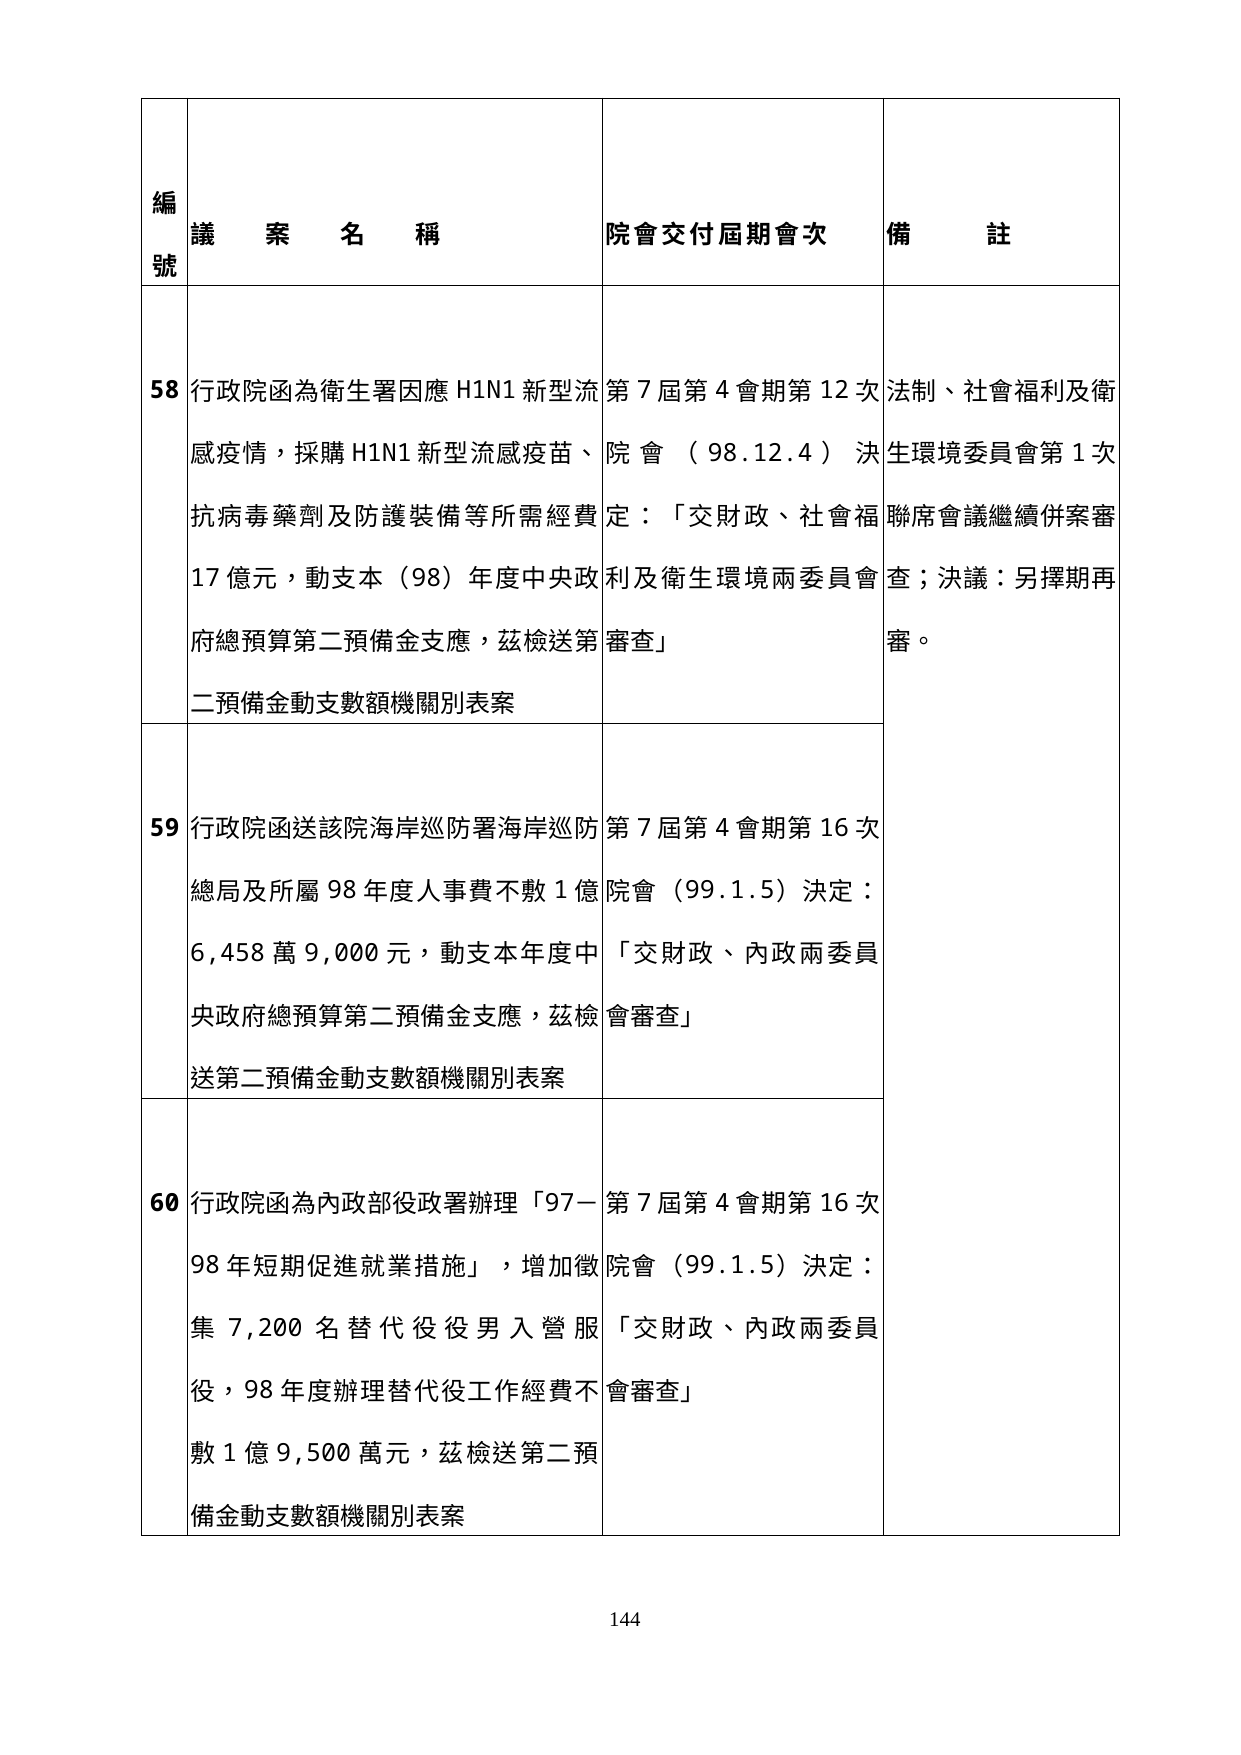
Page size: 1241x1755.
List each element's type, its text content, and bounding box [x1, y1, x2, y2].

table_cell 行政院函為衛生署因應H1N1新型流感疫情，採購H1N1新型流感疫苗、抗病毒藥劑及防護裝備等所需經費17億元，動支本（98）年度中央政府總預算第二預備金支應，茲檢送第二預備金動支數額機關別表案 [188, 286, 602, 722]
table_header 議 案 名 稱 [188, 99, 602, 285]
table_cell 第7屆第4會期第16次院會（99.1.5）決定：「交財政、內政兩委員會審查」 [603, 1099, 883, 1535]
table_header 備 註 [884, 99, 1119, 285]
table_cell [142, 286, 187, 722]
table_header 院會交付屆期會次 [603, 99, 883, 285]
table_cell 法制、社會福利及衛生環境委員會第1次聯席會議繼續併案審查；決議：另擇期再審。 [884, 286, 1119, 1535]
table_cell [142, 1099, 187, 1535]
table_cell 第7屆第4會期第16次院會（99.1.5）決定：「交財政、內政兩委員會審查」 [603, 724, 883, 1097]
table_cell 行政院函送該院海岸巡防署海岸巡防總局及所屬98年度人事費不敷1億6,458萬9,000元，動支本年度中央政府總預算第二預備金支應，茲檢送第二預備金動支數額機關別表案 [188, 724, 602, 1097]
table_cell 行政院函為內政部役政署辦理「97－98年短期促進就業措施」，增加徵集7,200名替代役役男入營服役，98年度辦理替代役工作經費不敷1億9,500萬元，茲檢送第二預備金動支數額機關別表案 [188, 1099, 602, 1535]
table_cell 第7屆第4會期第12次院會（98.12.4）決定：「交財政、社會福利及衛生環境兩委員會審查」 [603, 286, 883, 722]
table_header 編號 [142, 99, 187, 285]
table_cell [142, 724, 187, 1097]
